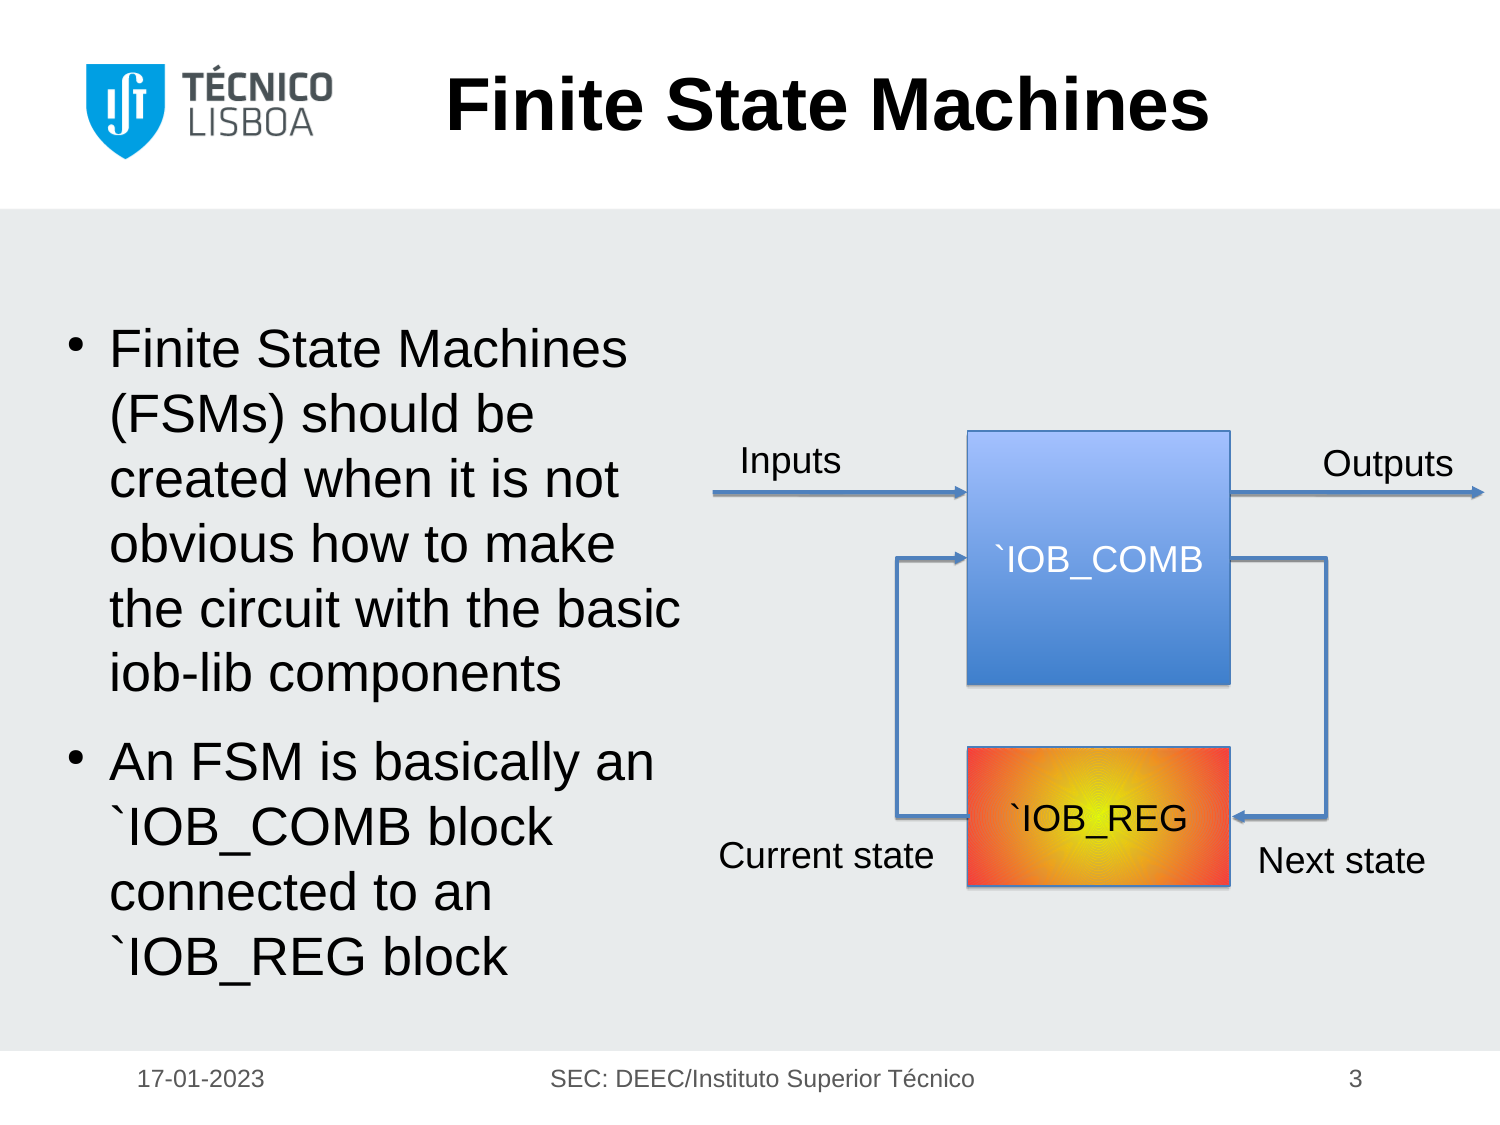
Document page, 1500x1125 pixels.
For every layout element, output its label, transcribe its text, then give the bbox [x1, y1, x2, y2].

picture [0, 0, 1500, 1125]
text_box `IOB_COMB [967, 431, 1230, 685]
text_box `IOB_REG [967, 746, 1230, 886]
text_box Inputs [724, 428, 857, 489]
text_box Outputs [1308, 431, 1469, 492]
title Finite State Machines [430, 28, 1284, 172]
text_box Current state [703, 823, 950, 884]
text_box Next state [1242, 829, 1442, 889]
list Finite State Machines (FSMs) should be created when it is not obvious how to make the circuit with the basic iob-lib components An FSM is basically an `IOB_COMB block connected to an `IOB_REG block [52, 313, 698, 995]
